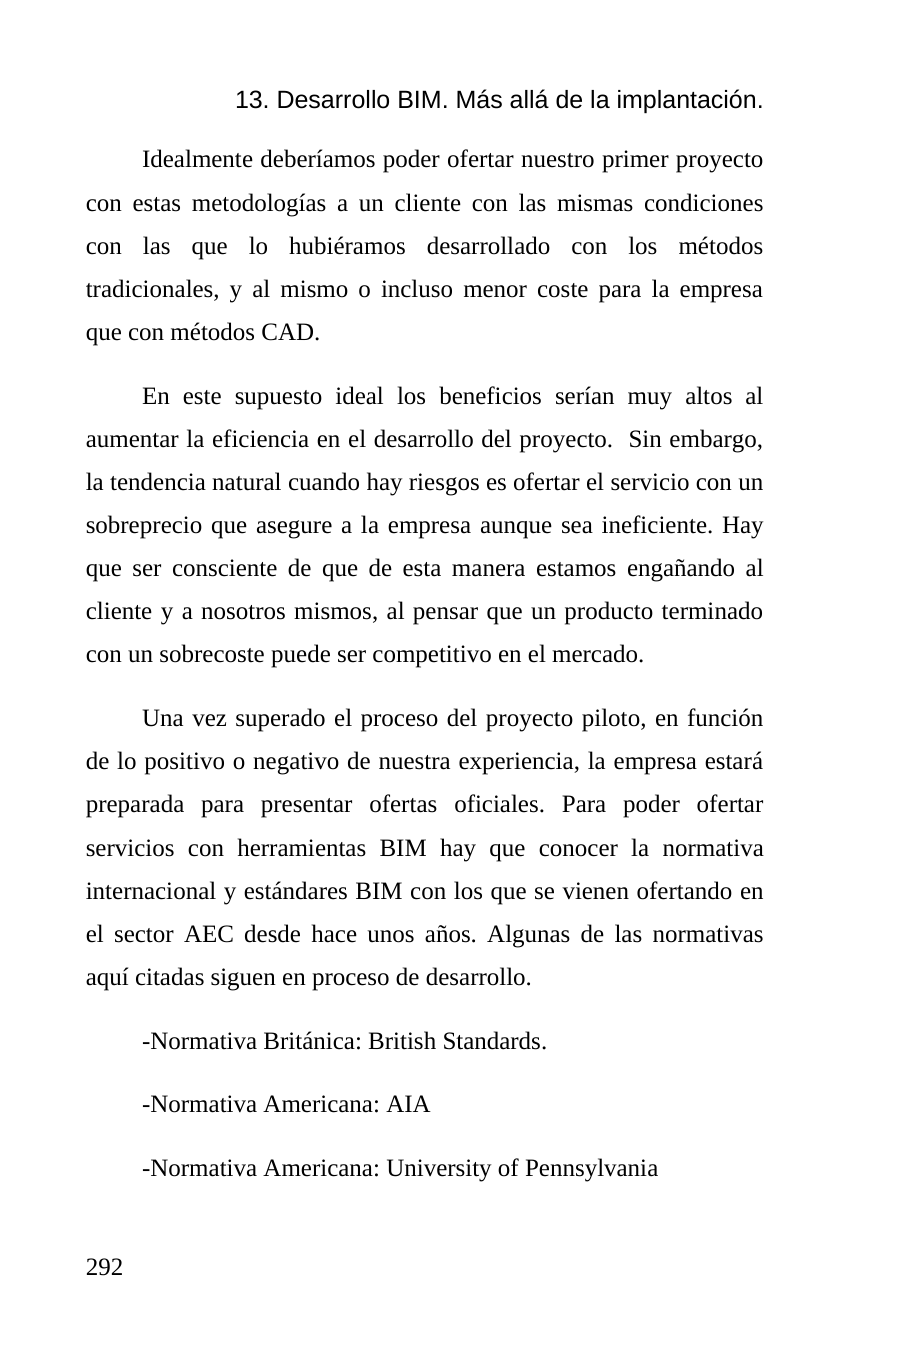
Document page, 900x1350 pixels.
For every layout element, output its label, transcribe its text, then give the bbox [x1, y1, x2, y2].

text -Normativa Americana: University of Pennsylvania [86, 1153, 764, 1182]
text En este supuesto ideal los beneficios serían muy altos al aumentar la eficiencia en el desarrollo del proyecto. Sin embargo, la tendencia natural cuando hay riesgos es ofertar el servicio con un sobreprecio que asegure a la empresa aunque sea ineficiente. Hay que ser consciente de que de esta manera estamos engañando al cliente y a nosotros mismos, al pensar que un producto terminado con un sobrecoste puede ser competitivo en el mercado. [86, 381, 764, 668]
text Una vez superado el proceso del proyecto piloto, en función de lo positivo o negativo de nuestra experiencia, la empresa estará preparada para presentar ofertas oficiales. Para poder ofertar servicios con herramientas BIM hay que conocer la normativa internacional y estándares BIM con los que se vienen ofertando en el sector AEC desde hace unos años. Algunas de las normativas aquí citadas siguen en proceso de desarrollo. [86, 703, 764, 991]
text Idealmente deberíamos poder ofertar nuestro primer proyecto con estas metodologías a un cliente con las mismas condiciones con las que lo hubiéramos desarrollado con los métodos tradicionales, y al mismo o incluso menor coste para la empresa que con métodos CAD. [86, 144, 764, 346]
text -Normativa Americana: AIA [86, 1089, 764, 1118]
text -Normativa Británica: British Standards. [86, 1026, 764, 1054]
